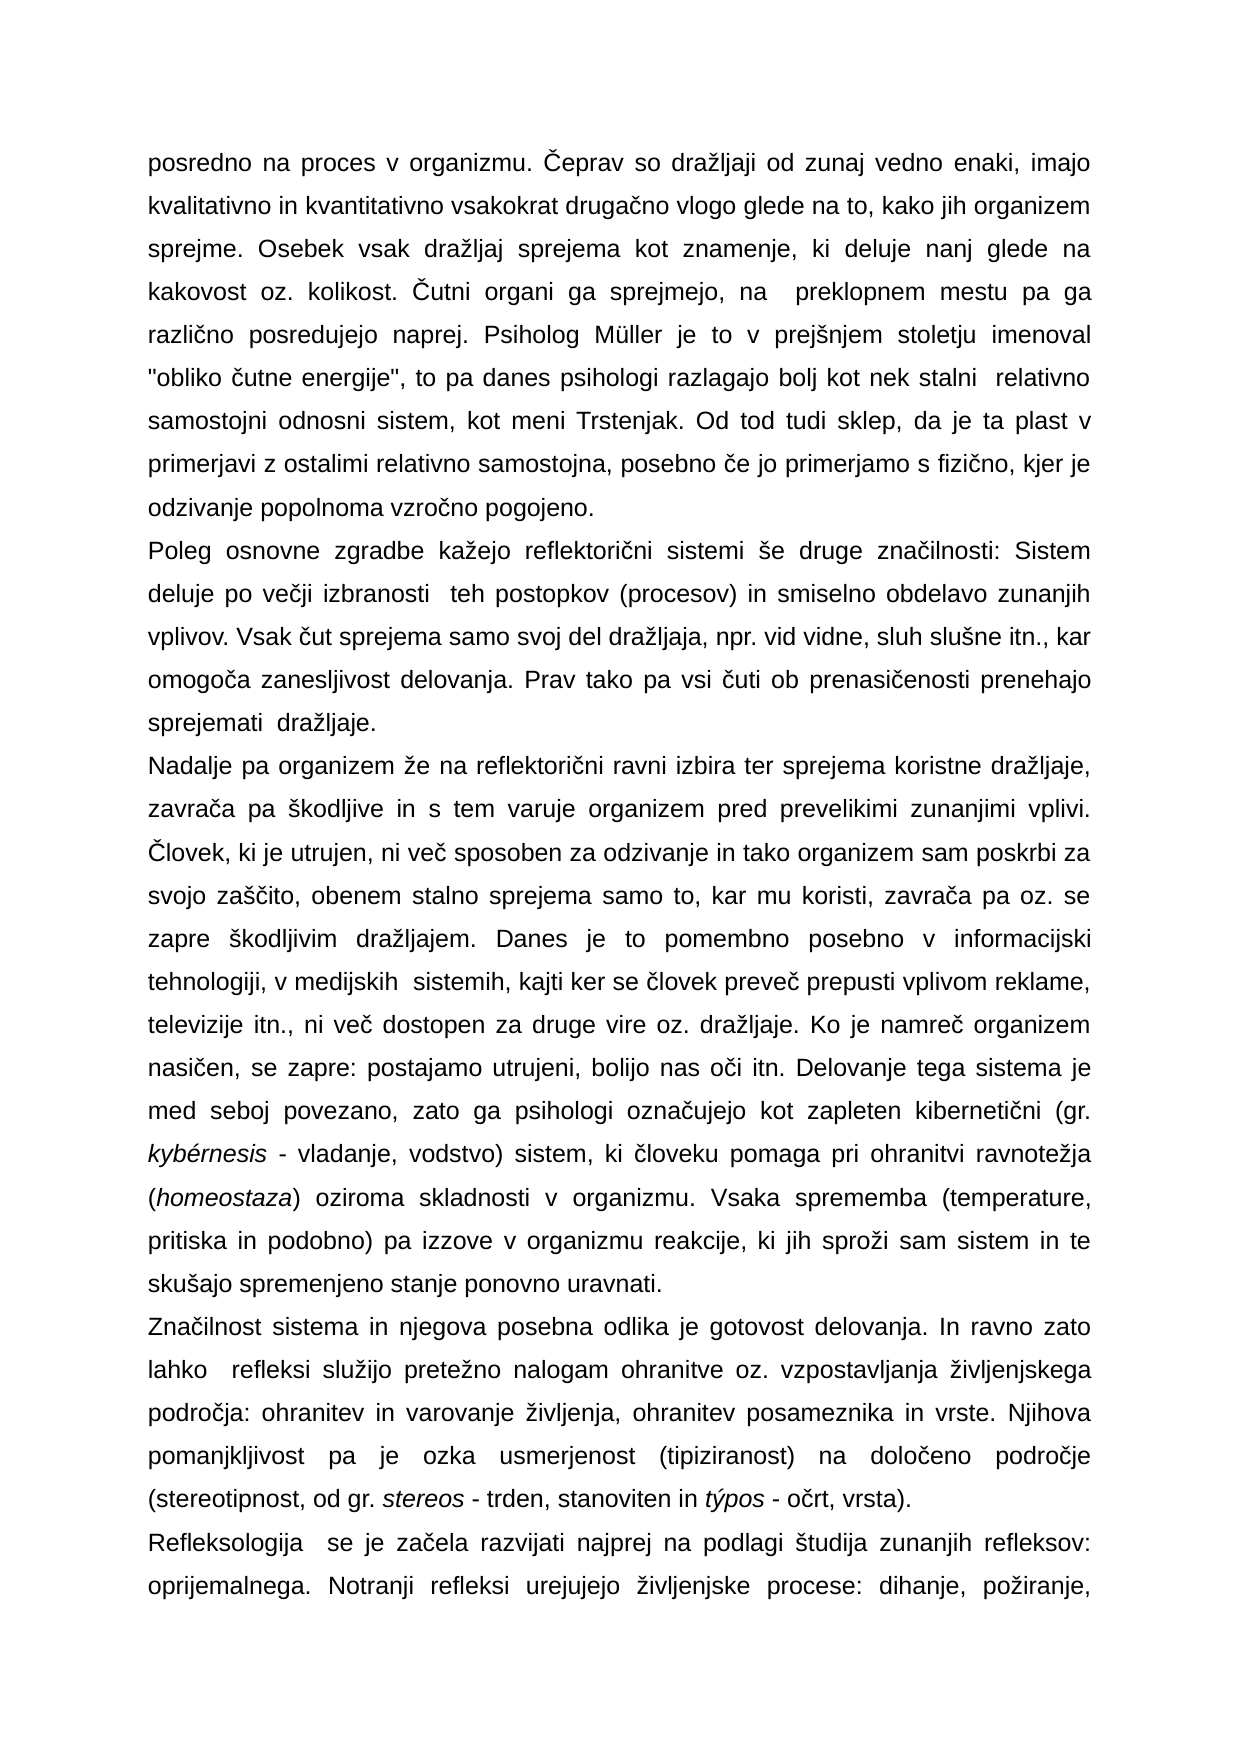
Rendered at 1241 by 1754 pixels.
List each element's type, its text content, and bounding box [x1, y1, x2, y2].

text Značilnost sistema in njegova posebna odlika je gotovost delovanja. In ravno zato lahko refleksi služijo pretežno nalogam ohranitve oz. vzpostavljanja življenjskega področja: ohranitev in varovanje življenja, ohranitev posameznika in vrste. Njihova pomanjkljivost pa je ozka usmerjenost (tipiziranost) na določeno področje (stereotipnost, od gr. stereos - trden, stanoviten in týpos - očrt, vrsta). [148, 1312, 1093, 1513]
text posredno na proces v organizmu. Čeprav so dražljaji od zunaj vedno enaki, imajo kvalitativno in kvantitativno vsakokrat drugačno vlogo glede na to, kako jih organizem sprejme. Osebek vsak dražljaj sprejema kot znamenje, ki deluje nanj glede na kakovost oz. kolikost. Čutni organi ga sprejmejo, na preklopnem mestu pa ga različno posredujejo naprej. Psiholog Müller je to v prejšnjem stoletju imenoval "obliko čutne energije", to pa danes psihologi razlagajo bolj kot nek stalni relativno samostojni odnosni sistem, kot meni Trstenjak. Od tod tudi sklep, da je ta plast v primerjavi z ostalimi relativno samostojna, posebno če jo primerjamo s fizično, kjer je odzivanje popolnoma vzročno pogojeno. [148, 148, 1093, 521]
text Refleksologija se je začela razvijati najprej na podlagi študija zunanjih refleksov: oprijemalnega. Notranji refleksi urejujejo življenjske procese: dihanje, požiranje, [148, 1528, 1093, 1599]
text Nadalje pa organizem že na reflektorični ravni izbira ter sprejema koristne dražljaje, zavrača pa škodljive in s tem varuje organizem pred prevelikimi zunanjimi vplivi. Človek, ki je utrujen, ni več sposoben za odzivanje in tako organizem sam poskrbi za svojo zaščito, obenem stalno sprejema samo to, kar mu koristi, zavrača pa oz. se zapre škodljivim dražljajem. Danes je to pomembno posebno v informacijski tehnologiji, v medijskih sistemih, kajti ker se človek preveč prepusti vplivom reklame, televizije itn., ni več dostopen za druge vire oz. dražljaje. Ko je namreč organizem nasičen, se zapre: postajamo utrujeni, bolijo nas oči itn. Delovanje tega sistema je med seboj povezano, zato ga psihologi označujejo kot zapleten kibernetični (gr. kybérnesis - vladanje, vodstvo) sistem, ki človeku pomaga pri ohranitvi ravnotežja (homeostaza) oziroma skladnosti v organizmu. Vsaka sprememba (temperature, pritiska in podobno) pa izzove v organizmu reakcije, ki jih sproži sam sistem in te skušajo spremenjeno stanje ponovno uravnati. [148, 751, 1093, 1298]
text Poleg osnovne zgradbe kažejo reflektorični sistemi še druge značilnosti: Sistem deluje po večji izbranosti teh postopkov (procesov) in smiselno obdelavo zunanjih vplivov. Vsak čut sprejema samo svoj del dražljaja, npr. vid vidne, sluh slušne itn., kar omogoča zanesljivost delovanja. Prav tako pa vsi čuti ob prenasičenosti prenehajo sprejemati dražljaje. [148, 536, 1093, 737]
